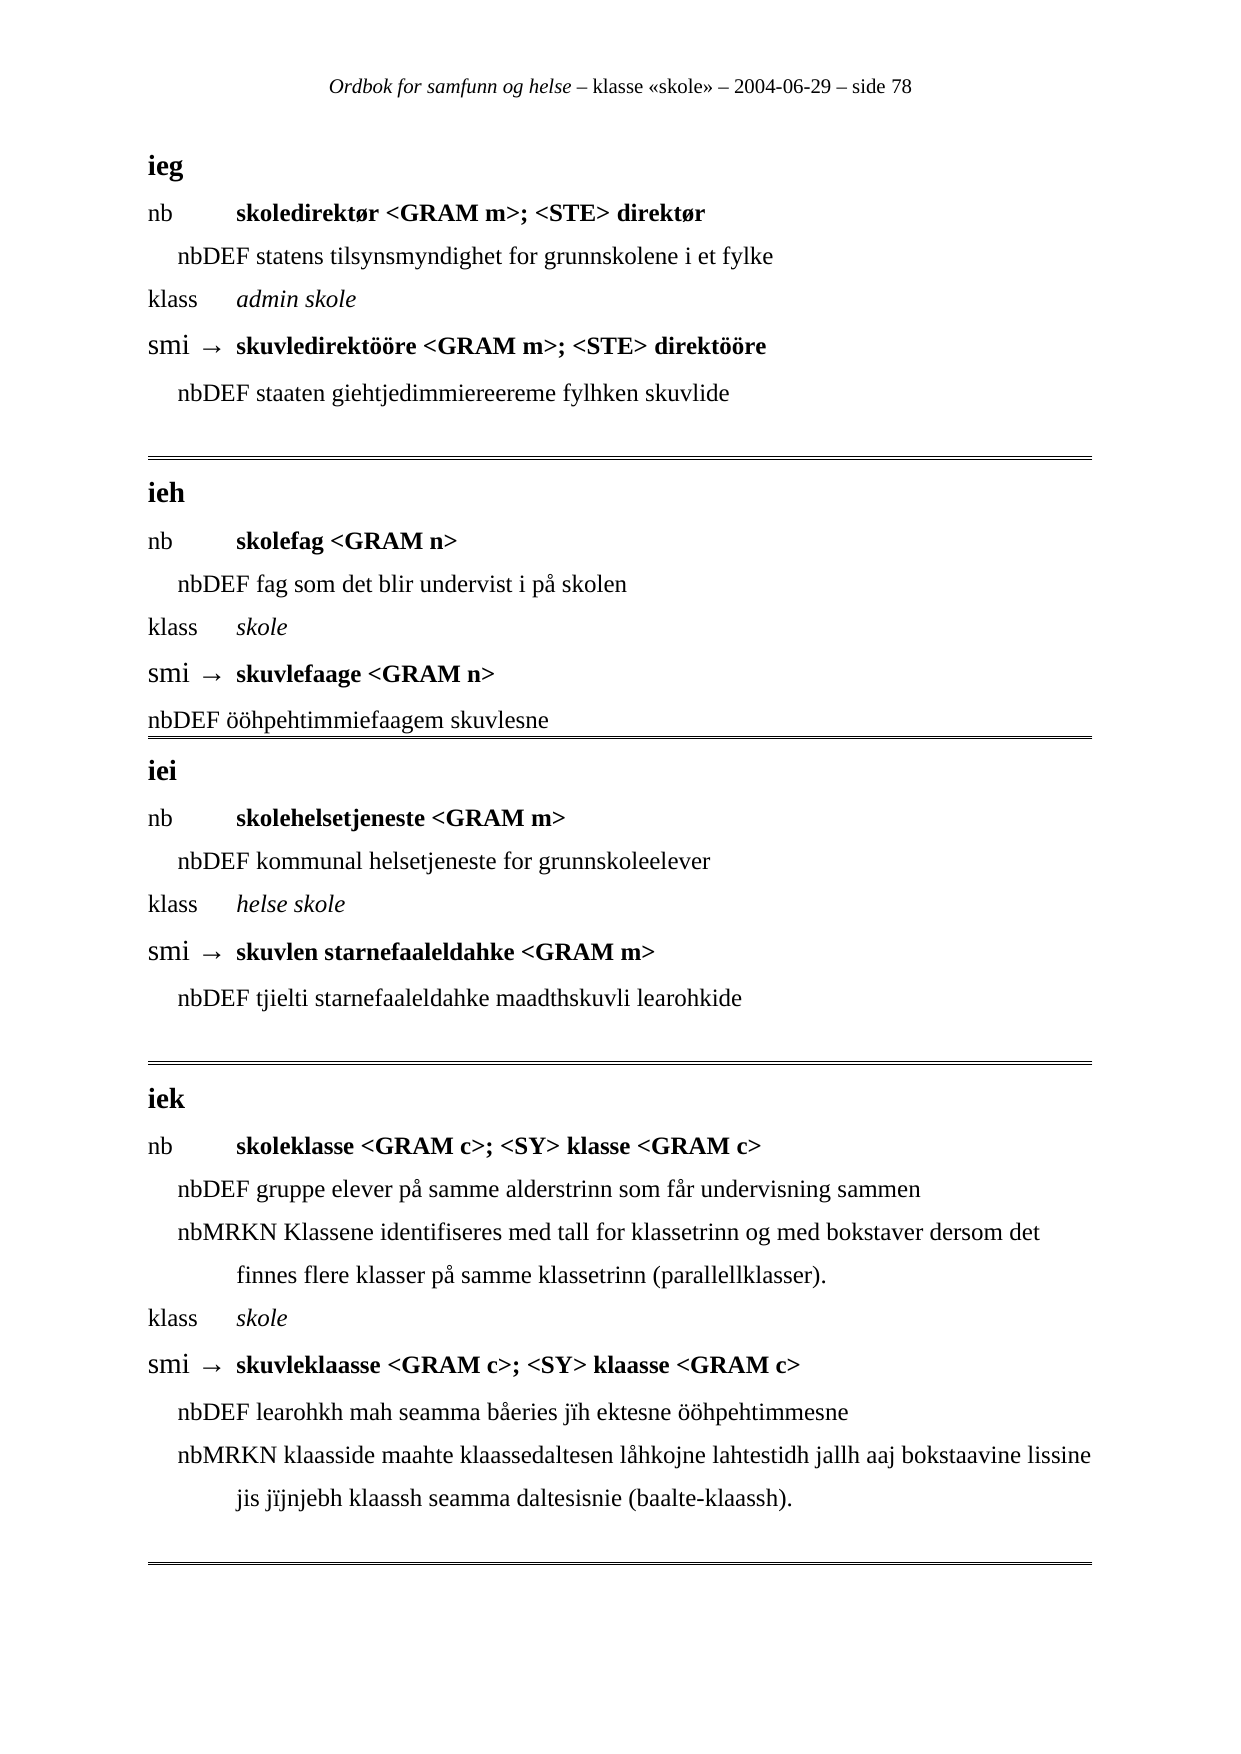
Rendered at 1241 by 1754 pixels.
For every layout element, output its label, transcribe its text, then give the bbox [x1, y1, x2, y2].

text nbDEF learohkh mah seamma båeries jïh ektesne ööhpehtimmesne [177, 1397, 1092, 1426]
text nbDEF ööhpehtimmiefaagem skuvlesne [148, 705, 1092, 736]
text nbDEF gruppe elever på samme alderstrinn som får undervisning sammen [177, 1174, 1092, 1203]
text smi → skuvlen starnefaaleldahke <GRAM m> [148, 933, 1092, 966]
text smi → skuvleklaasse <GRAM c>; <SY> klaasse <GRAM c> [148, 1347, 1092, 1380]
text iek [148, 1081, 1092, 1114]
text klass skole [148, 612, 1092, 641]
text nb skoledirektør <GRAM m>; <STE> direktør [148, 198, 1092, 227]
text nb skoleklasse <GRAM c>; <SY> klasse <GRAM c> [148, 1131, 1092, 1160]
text smi → skuvlefaage <GRAM n> [148, 655, 1092, 689]
text klass skole [148, 1303, 1092, 1332]
text nbDEF statens tilsynsmyndighet for grunnskolene i et fylke [177, 241, 1092, 270]
text nb skolehelsetjeneste <GRAM m> [148, 803, 1092, 832]
text klass admin skole [148, 284, 1092, 313]
text nbMRKN Klassene identifiseres med tall for klassetrinn og med bokstaver dersom det finnes flere klasser på samme klassetrinn (parallellklasser). [177, 1217, 1092, 1289]
text nbDEF fag som det blir undervist i på skolen [177, 569, 1092, 598]
text iei [148, 753, 1092, 786]
text nbDEF staaten giehtjedimmiereereme fylhken skuvlide [177, 378, 1092, 406]
text smi → skuvledirektööre <GRAM m>; <STE> direktööre [148, 327, 1092, 361]
text klass helse skole [148, 889, 1092, 918]
text ieh [148, 475, 1092, 509]
text nbDEF tjielti starnefaaleldahke maadthskuvli learohkide [177, 983, 1092, 1012]
text nbMRKN klaasside maahte klaassedaltesen låhkojne lahtestidh jallh aaj bokstaavine lissine jis jïjnjebh klaassh seamma daltesisnie (baalte-klaassh). [177, 1440, 1092, 1512]
text nb skolefag <GRAM n> [148, 526, 1092, 554]
text ieg [148, 148, 1092, 181]
text nbDEF kommunal helsetjeneste for grunnskoleelever [177, 846, 1092, 875]
